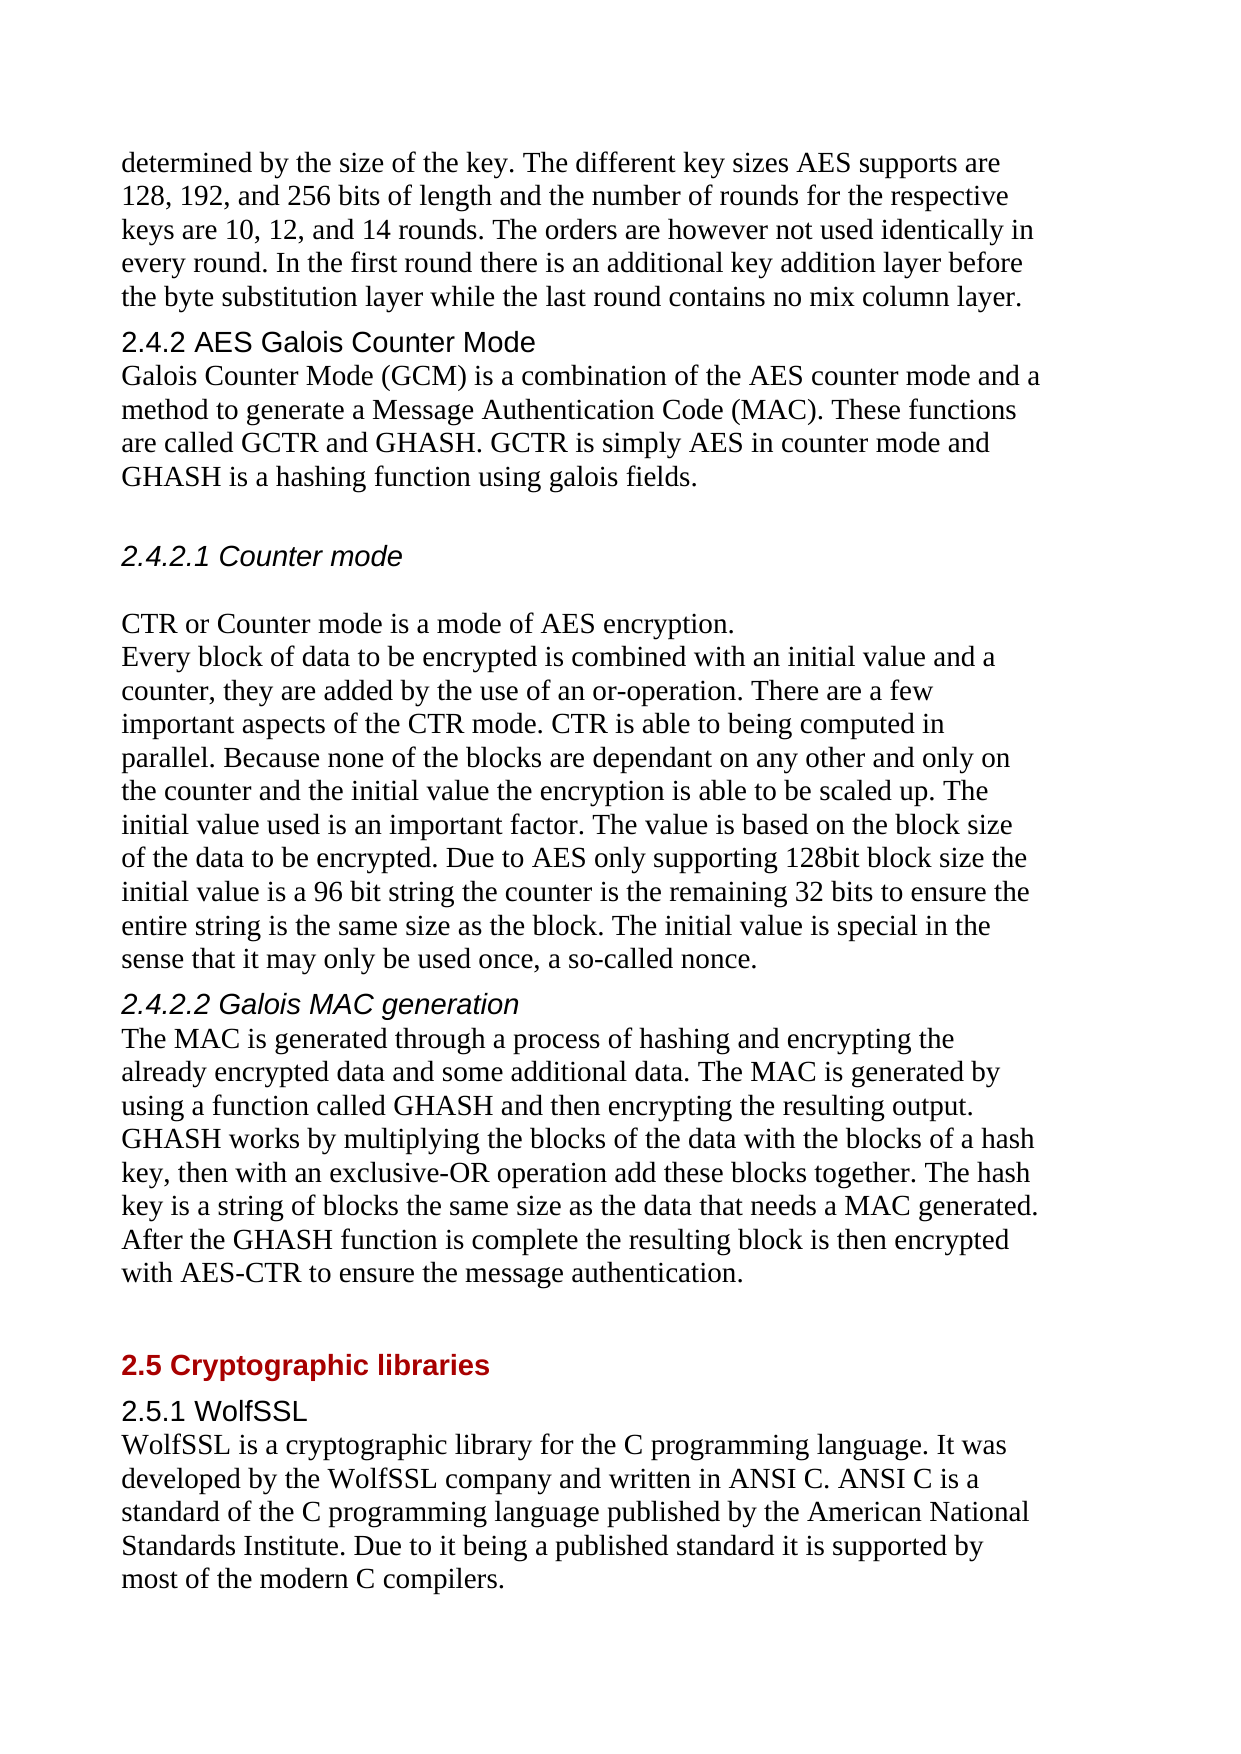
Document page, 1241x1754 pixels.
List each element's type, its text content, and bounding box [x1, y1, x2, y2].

text The MAC is generated through a process of hashing and encrypting the already encrypted data and some additional data. The MAC is generated by using a function called GHASH and then encrypting the resulting output. GHASH works by multiplying the blocks of the data with the blocks of a hash key, then with an exclusive-OR operation add these blocks together. The hash key is a string of blocks the same size as the data that needs a MAC generated. After the GHASH function is complete the resulting block is then encrypted with AES-CTR to ensure the message authentication. [121, 1021, 1042, 1289]
subtitle Counter mode [121, 539, 1042, 572]
text Galois Counter Mode (GCM) is a combination of the AES counter mode and a method to generate a Message Authentication Code (MAC). These functions are called GCTR and GHASH. GCTR is simply AES in counter mode and GHASH is a hashing function using galois fields. [121, 358, 1042, 493]
text WolfSSL is a cryptographic library for the C programming language. It was developed by the WolfSSL company and written in ANSI C. ANSI C is a standard of the C programming language published by the American National Standards Institute. Due to it being a published standard it is supported by most of the modern C compilers. [121, 1427, 1042, 1595]
text Every block of data to be encrypted is combined with an initial value and a counter, they are added by the use of an or-operation. There are a few important aspects of the CTR mode. CTR is able to being computed in parallel. Because none of the blocks are dependant on any other and only on the counter and the initial value the encryption is able to be scaled up. The initial value used is an important factor. The value is based on the block size of the data to be encrypted. Due to AES only supporting 128bit block size the initial value is a 96 bit string the counter is the remaining 32 bits to ensure the entire string is the same size as the block. The initial value is special in the sense that it may only be used once, a so-called nonce. [121, 639, 1042, 975]
subtitle Galois MAC generation [121, 987, 1042, 1021]
subtitle WolfSSL [121, 1394, 1042, 1427]
text CTR or Counter mode is a mode of AES encryption. [121, 606, 1042, 639]
text determined by the size of the key. The different key sizes AES supports are 128, 192, and 256 bits of length and the number of rounds for the respective keys are 10, 12, and 14 rounds. The orders are however not used identically in every round. In the first round there is an additional key addition layer before the byte substitution layer while the last round contains no mix column layer. [121, 145, 1042, 312]
subtitle Cryptographic libraries [121, 1348, 1042, 1381]
subtitle AES Galois Counter Mode [121, 325, 1042, 358]
